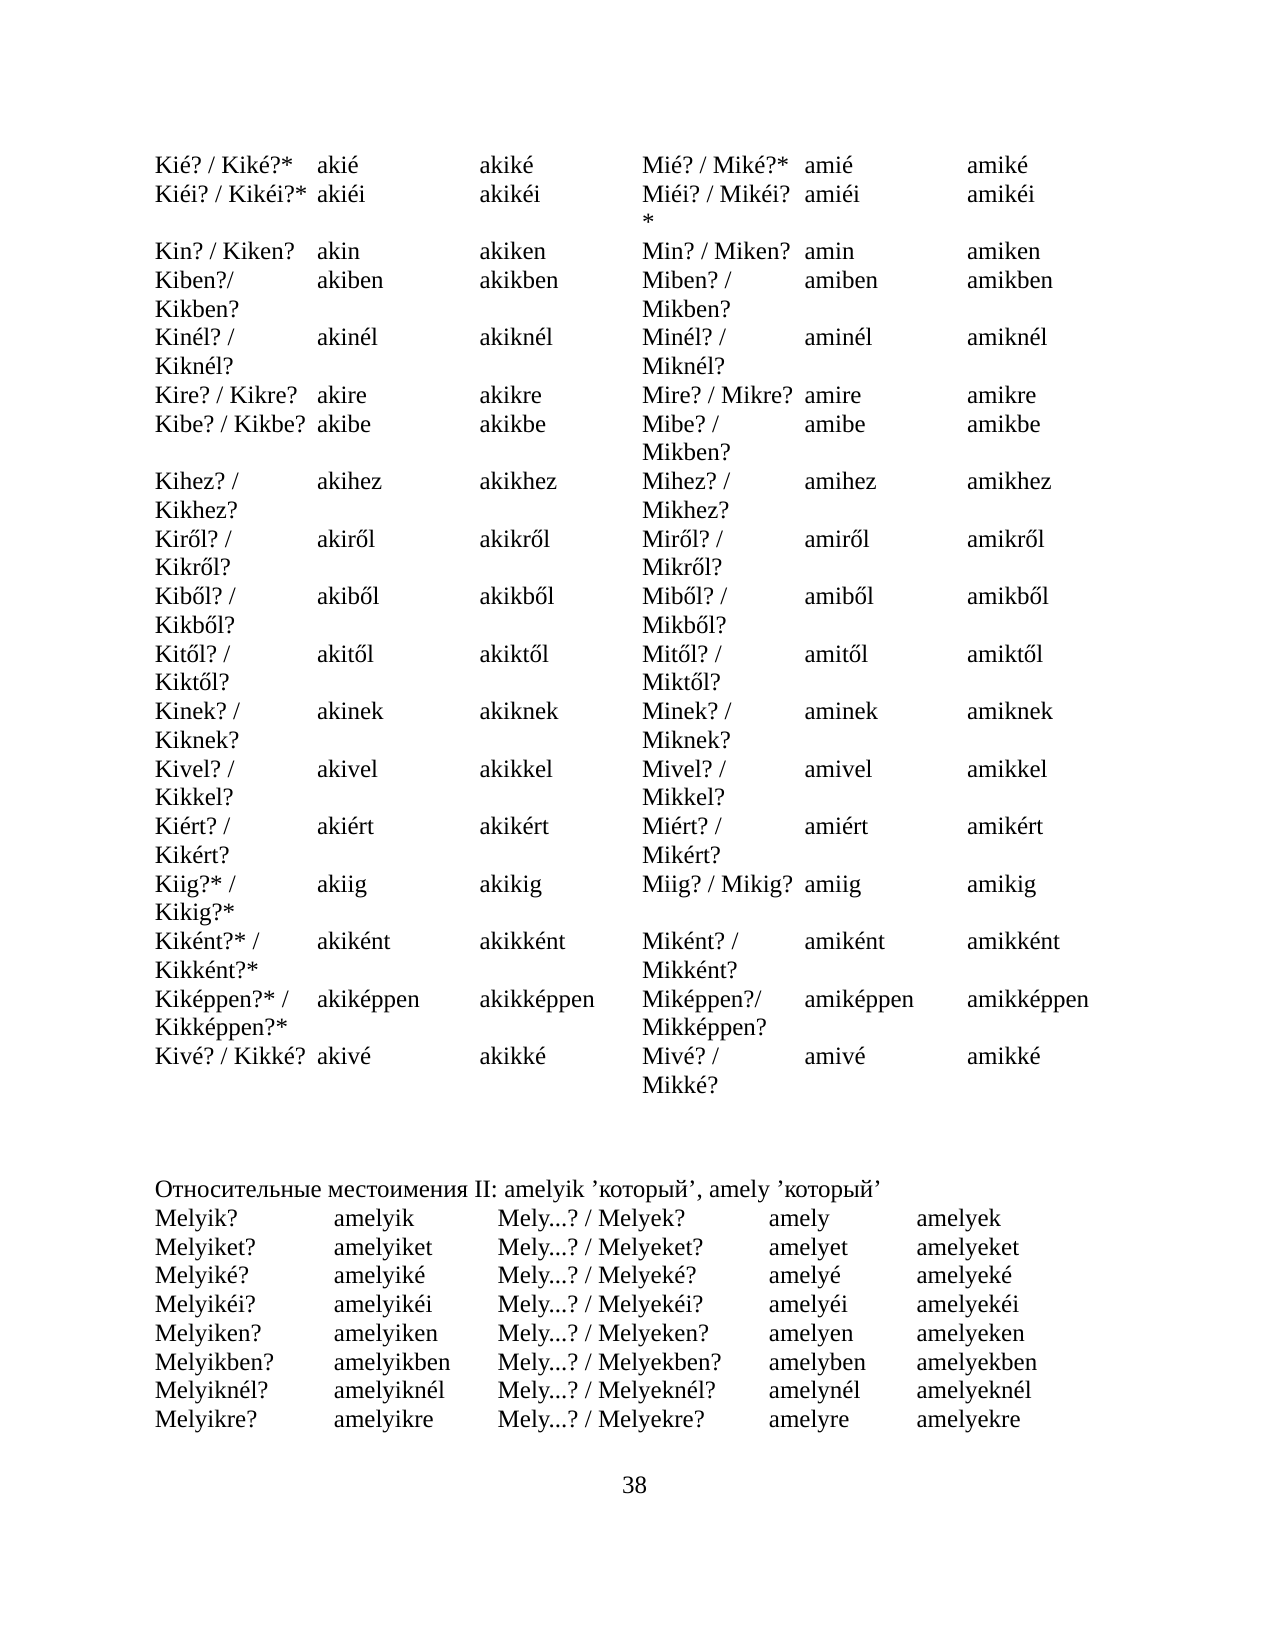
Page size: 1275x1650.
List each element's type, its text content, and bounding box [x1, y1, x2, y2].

table_cell akiért [313, 811, 475, 869]
table_cell amelyeknél [912, 1375, 1080, 1404]
table_cell akitől [313, 639, 475, 696]
table_cell amiképpen [800, 984, 962, 1041]
table_cell Mely...? / Melyeknél? [493, 1375, 764, 1404]
table_cell amelyikben [329, 1347, 493, 1375]
table_cell amelyek [912, 1203, 1080, 1232]
table_cell amely [764, 1203, 912, 1232]
table_cell Miéi? / Mikéi?* [638, 179, 800, 236]
table_cell Minek? / Miknek? [638, 696, 800, 754]
table_cell Mihez? / Mikhez? [638, 466, 800, 524]
table_cell amelyekéi [912, 1289, 1080, 1318]
table_cell amelyben [764, 1347, 912, 1375]
table_cell Mibe? / Mikben? [638, 409, 800, 466]
table_cell akikkel [475, 754, 637, 811]
table_cell akinek [313, 696, 475, 754]
table_cell Miből? / Mikből? [638, 581, 800, 639]
table_cell Mié? / Miké?* [638, 150, 800, 179]
table_cell Kihez? / Kikhez? [150, 466, 312, 524]
table_cell Mely...? / Melyeké? [493, 1260, 764, 1289]
table_cell Mely...? / Melyeket? [493, 1232, 764, 1260]
table_cell akire [313, 380, 475, 409]
table_cell amiken [963, 236, 1125, 265]
table_cell amelyiknél [329, 1375, 493, 1404]
table_cell amelyé [764, 1260, 912, 1289]
table_cell amiké [963, 150, 1125, 179]
table_cell Melyikéi? [150, 1289, 329, 1318]
table_cell akikké [475, 1041, 637, 1099]
table_cell akiknél [475, 323, 637, 380]
table_cell Kire? / Kikre? [150, 380, 312, 409]
table_cell akiké [475, 150, 637, 179]
table_cell aminek [800, 696, 962, 754]
table_cell amelyeket [912, 1232, 1080, 1260]
table_cell Miig? / Mikig? [638, 869, 800, 926]
table_cell amikig [963, 869, 1125, 926]
table_cell Kié? / Kiké?* [150, 150, 312, 179]
table_cell Kiig?* / Kikig?* [150, 869, 312, 926]
table_cell amiktől [963, 639, 1125, 696]
table_cell Miként? / Mikként? [638, 926, 800, 984]
table_cell akiéi [313, 179, 475, 236]
table_cell amikért [963, 811, 1125, 869]
table_cell Miben? / Mikben? [638, 265, 800, 322]
table_cell Kinél? / Kiknél? [150, 323, 312, 380]
table_cell amiről [800, 524, 962, 581]
table_cell amivel [800, 754, 962, 811]
table_cell Melyikre? [150, 1404, 329, 1433]
table_cell Mivel? / Mikkel? [638, 754, 800, 811]
table_cell akihez [313, 466, 475, 524]
table_cell amiből [800, 581, 962, 639]
table_cell amikre [963, 380, 1125, 409]
table_cell aminél [800, 323, 962, 380]
table_cell Miről? / Mikről? [638, 524, 800, 581]
table_cell Mely...? / Melyek? [493, 1203, 764, 1232]
table_cell Melyikben? [150, 1347, 329, 1375]
table_cell akibe [313, 409, 475, 466]
table_cell amelyekben [912, 1347, 1080, 1375]
table_cell akiből [313, 581, 475, 639]
table_cell Kin? / Kiken? [150, 236, 312, 265]
table_cell akiként [313, 926, 475, 984]
table_cell Mely...? / Melyekre? [493, 1404, 764, 1433]
table_cell amiként [800, 926, 962, 984]
table_cell amelynél [764, 1375, 912, 1404]
table_cell Melyik? [150, 1203, 329, 1232]
table_cell amikként [963, 926, 1125, 984]
table_cell amire [800, 380, 962, 409]
table_cell akikig [475, 869, 637, 926]
table_cell amelyikre [329, 1404, 493, 1433]
table_cell Kinek? / Kiknek? [150, 696, 312, 754]
table_cell Mely...? / Melyekéi? [493, 1289, 764, 1318]
table_cell amikhez [963, 466, 1125, 524]
table_cell amikéi [963, 179, 1125, 236]
table_cell amelyeken [912, 1318, 1080, 1347]
table_cell akikéi [475, 179, 637, 236]
table_cell Kiben?/ Kikben? [150, 265, 312, 322]
table_cell Mely...? / Melyekben? [493, 1347, 764, 1375]
table_cell Mire? / Mikre? [638, 380, 800, 409]
table_cell akiről [313, 524, 475, 581]
table_cell akikről [475, 524, 637, 581]
table_cell amié [800, 150, 962, 179]
table_cell Kibe? / Kikbe? [150, 409, 312, 466]
table_cell amelyet [764, 1232, 912, 1260]
table_cell amelyiké [329, 1260, 493, 1289]
table_cell Mivé? / Mikké? [638, 1041, 800, 1099]
table_cell Melyiknél? [150, 1375, 329, 1404]
table_cell Mely...? / Melyeken? [493, 1318, 764, 1347]
table_cell akiknek [475, 696, 637, 754]
table_cell amelyiket [329, 1232, 493, 1260]
table_cell Melyiké? [150, 1260, 329, 1289]
table_cell Melyiket? [150, 1232, 329, 1260]
table_cell akikben [475, 265, 637, 322]
table_cell Kivel? / Kikkel? [150, 754, 312, 811]
table_cell amelyre [764, 1404, 912, 1433]
table_cell amikképpen [963, 984, 1125, 1041]
table_cell amiig [800, 869, 962, 926]
table_cell akikért [475, 811, 637, 869]
table_cell amikből [963, 581, 1125, 639]
table_cell amelyeké [912, 1260, 1080, 1289]
table_cell akikből [475, 581, 637, 639]
table_cell amin [800, 236, 962, 265]
table_cell akikként [475, 926, 637, 984]
table_cell amelyekre [912, 1404, 1080, 1433]
table_cell Mitől? / Miktől? [638, 639, 800, 696]
table_cell amikbe [963, 409, 1125, 466]
table_cell Kiéi? / Kikéi?* [150, 179, 312, 236]
table_cell akiig [313, 869, 475, 926]
table_cell amiknek [963, 696, 1125, 754]
table_cell akikképpen [475, 984, 637, 1041]
table_cell akin [313, 236, 475, 265]
table_cell amiknél [963, 323, 1125, 380]
table_cell amitől [800, 639, 962, 696]
table_cell Kivé? / Kikké? [150, 1041, 312, 1099]
table_header Относительные местоимения II: amelyik ’который’, amely ’который’ [150, 1174, 1080, 1203]
table_cell amelyiken [329, 1318, 493, 1347]
table_cell Min? / Miken? [638, 236, 800, 265]
table_cell amihez [800, 466, 962, 524]
table_cell Kiként?* / Kikként?* [150, 926, 312, 984]
table_cell amivé [800, 1041, 962, 1099]
table_cell Kitől? / Kiktől? [150, 639, 312, 696]
table_cell Melyiken? [150, 1318, 329, 1347]
table_cell akiben [313, 265, 475, 322]
table_cell amiért [800, 811, 962, 869]
table_cell amibe [800, 409, 962, 466]
table_cell Kiről? / Kikről? [150, 524, 312, 581]
table_cell amiéi [800, 179, 962, 236]
table_cell akikbe [475, 409, 637, 466]
table_cell amikben [963, 265, 1125, 322]
table_cell akikhez [475, 466, 637, 524]
table_cell amelyen [764, 1318, 912, 1347]
table_cell akiken [475, 236, 637, 265]
table_cell akikre [475, 380, 637, 409]
table_cell Kiért? / Kikért? [150, 811, 312, 869]
table_cell amelyéi [764, 1289, 912, 1318]
table_cell Kiképpen?* / Kikképpen?* [150, 984, 312, 1041]
table_cell akivel [313, 754, 475, 811]
table_cell Miért? / Mikért? [638, 811, 800, 869]
table_cell akiképpen [313, 984, 475, 1041]
table_cell akivé [313, 1041, 475, 1099]
table_cell Kiből? / Kikből? [150, 581, 312, 639]
table_cell amikkel [963, 754, 1125, 811]
table_cell amikké [963, 1041, 1125, 1099]
table_cell amikről [963, 524, 1125, 581]
table_cell akié [313, 150, 475, 179]
table_cell amelyikéi [329, 1289, 493, 1318]
table_cell akiktől [475, 639, 637, 696]
table_cell Minél? / Miknél? [638, 323, 800, 380]
table_cell amelyik [329, 1203, 493, 1232]
table_cell Miképpen?/ Mikképpen? [638, 984, 800, 1041]
table_cell amiben [800, 265, 962, 322]
table_cell akinél [313, 323, 475, 380]
